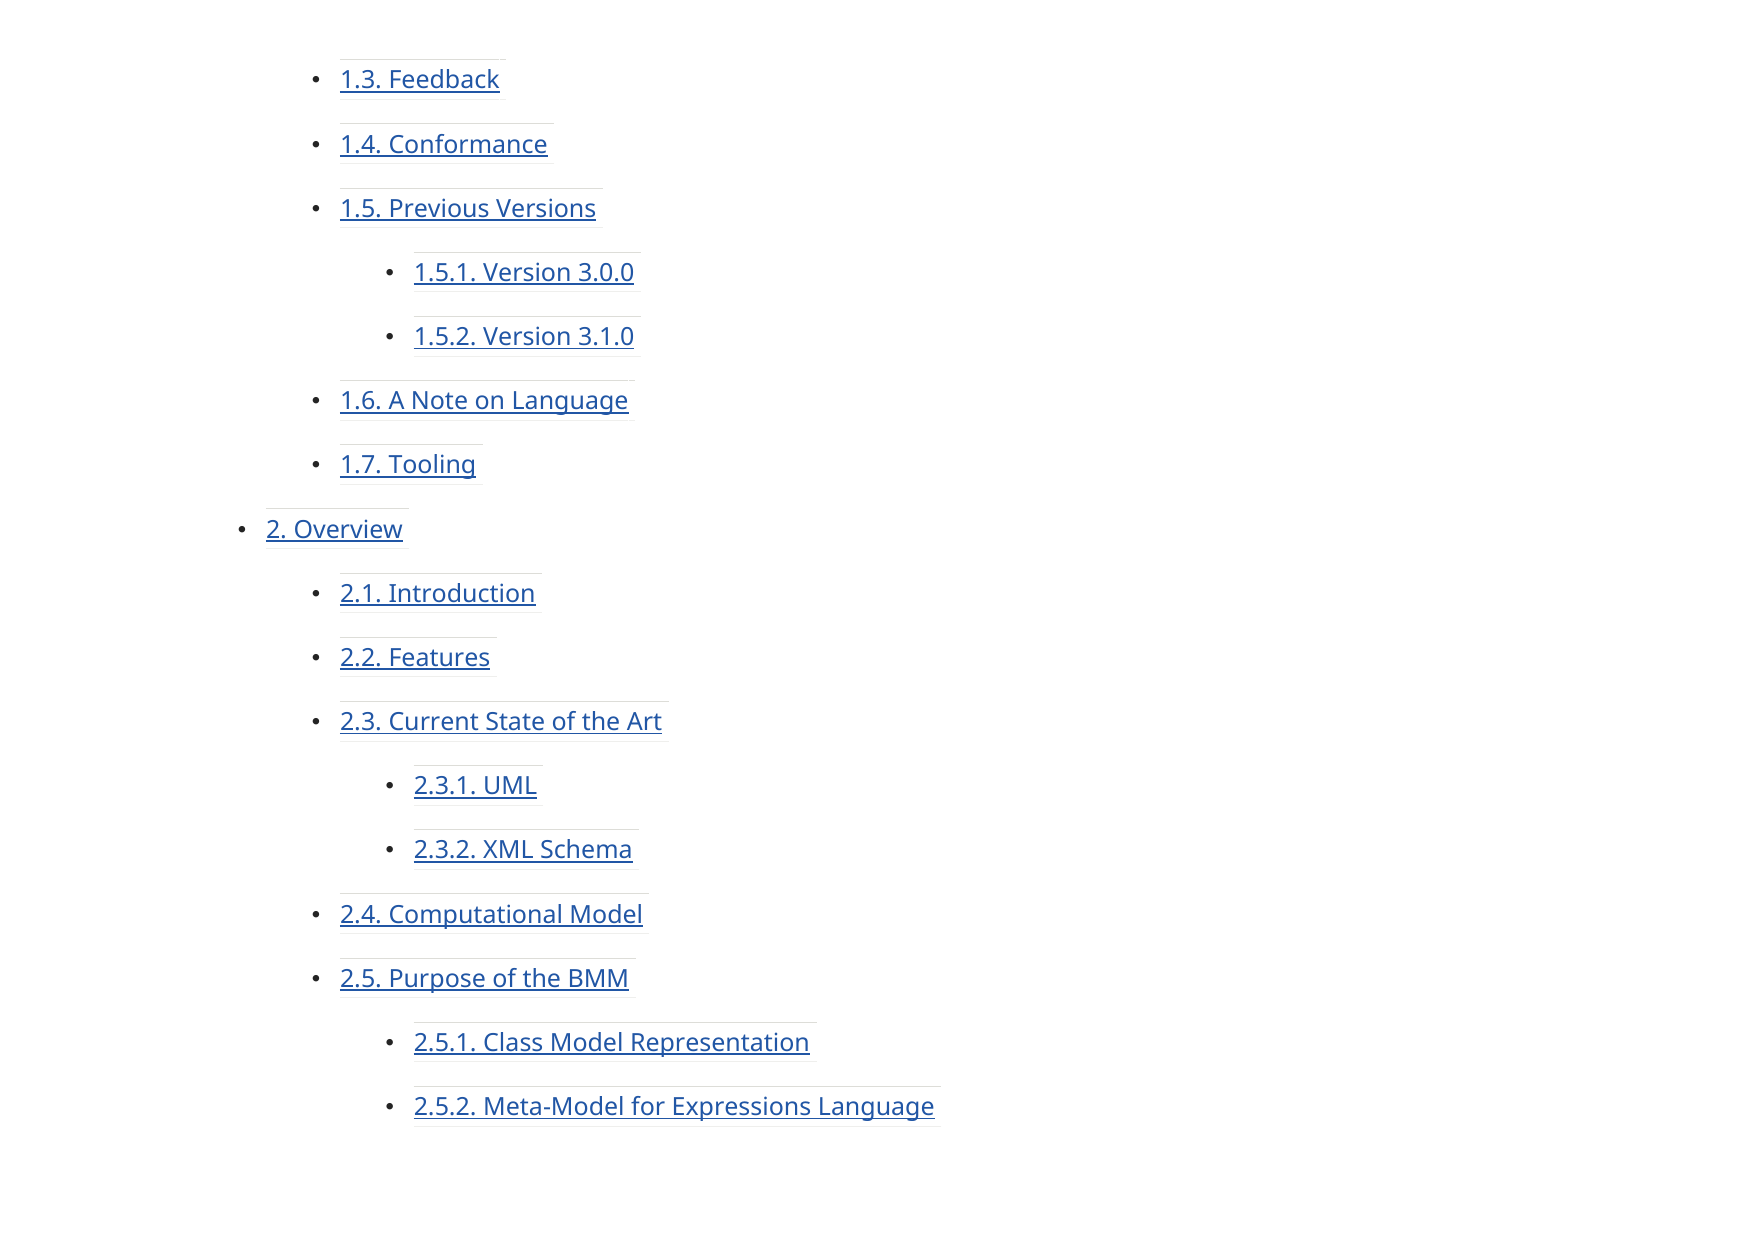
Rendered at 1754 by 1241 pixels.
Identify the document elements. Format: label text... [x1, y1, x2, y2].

list 2.5.1. Class Model Representation [384, 1022, 1695, 1062]
list 2.4. Computational Model [310, 893, 1695, 933]
list 1.6. A Note on Language [310, 380, 1695, 420]
list 2.1. Introduction [310, 572, 1695, 612]
list 1.3. Feedback [310, 59, 1695, 99]
list 2.3.2. XML Schema [384, 829, 1695, 869]
list 2.5.2. Meta-Model for Expressions Language [384, 1086, 1695, 1126]
list 1.5. Previous Versions [310, 187, 1695, 227]
list 2.5. Purpose of the BMM [310, 957, 1695, 997]
list 2.3.1. UML [384, 765, 1695, 805]
list 2.3. Current State of the Art [310, 701, 1695, 741]
list 1.5.2. Version 3.1.0 [384, 316, 1695, 356]
list 1.4. Conformance [310, 123, 1695, 163]
list 2. Overview [236, 508, 1695, 548]
list 1.5.1. Version 3.0.0 [384, 252, 1695, 292]
list 2.2. Features [310, 637, 1695, 677]
list 1.7. Tooling [310, 444, 1695, 484]
